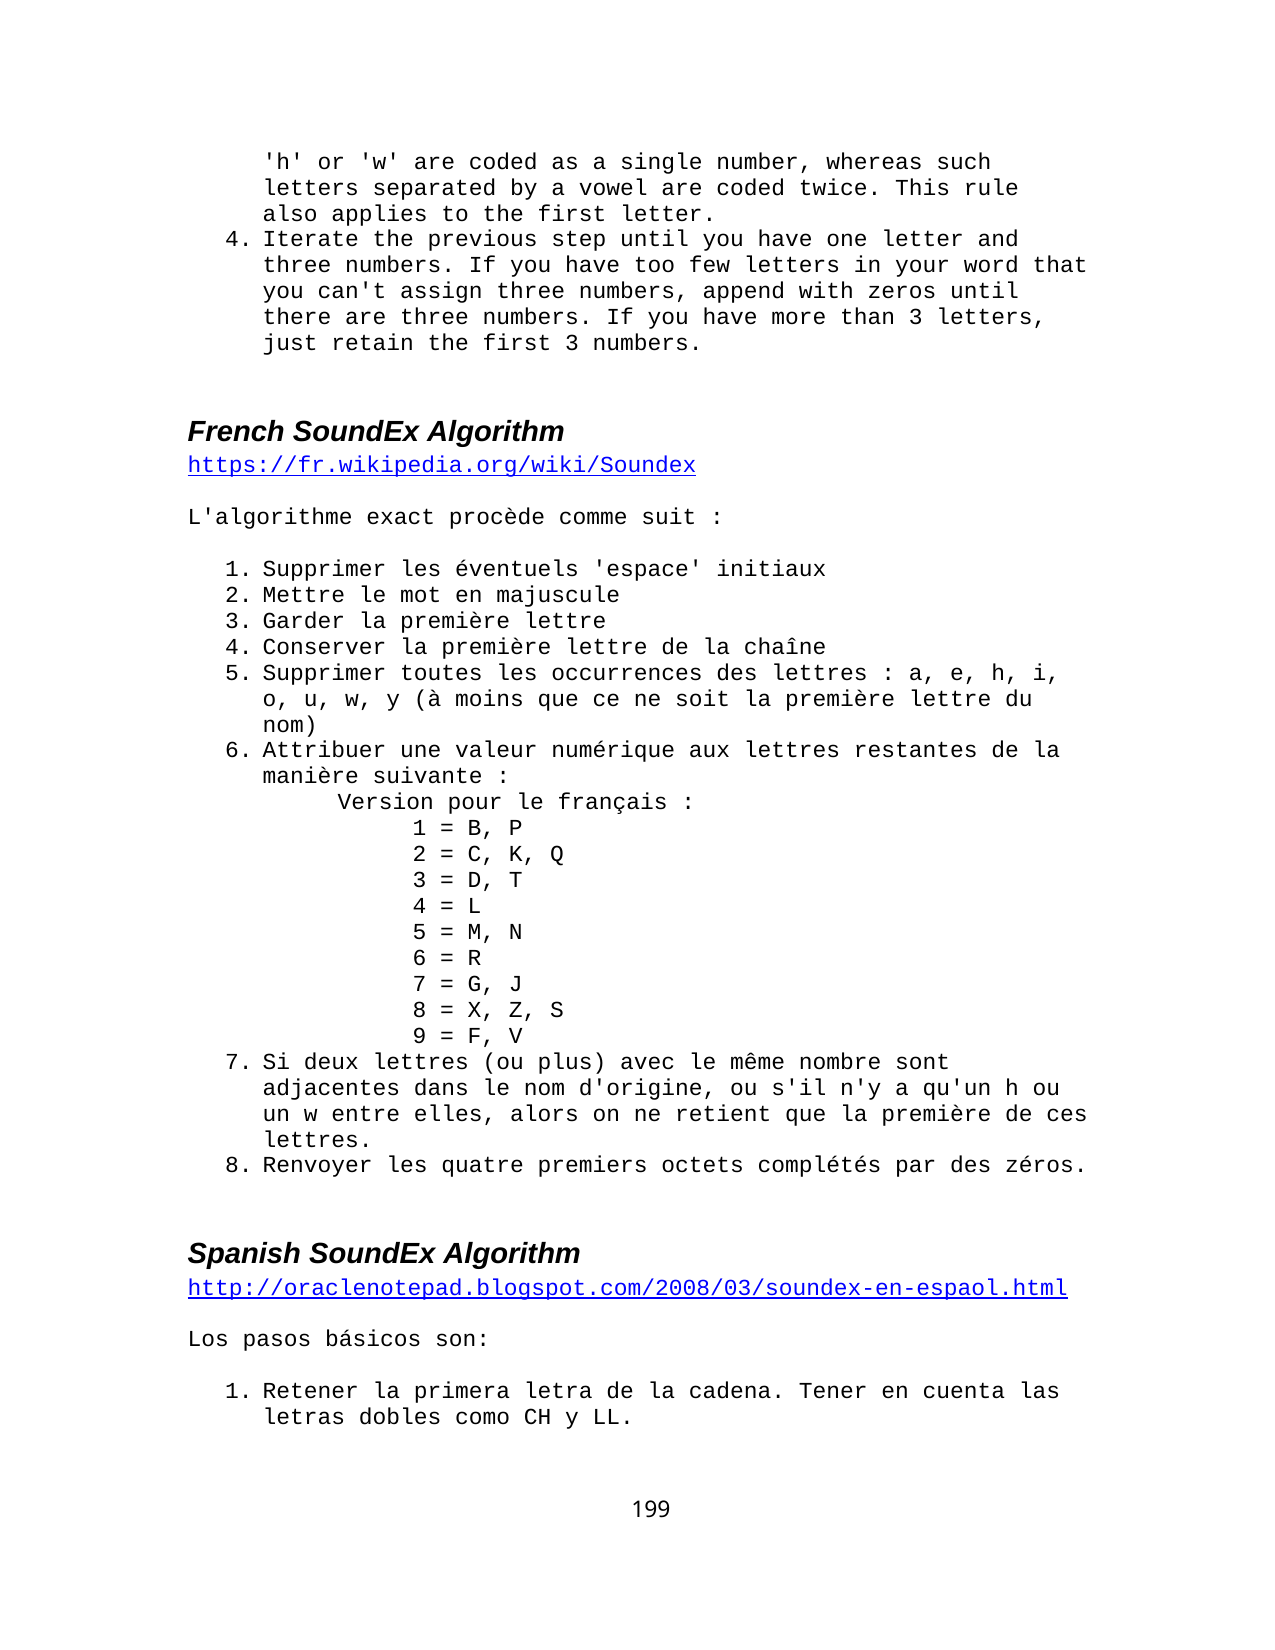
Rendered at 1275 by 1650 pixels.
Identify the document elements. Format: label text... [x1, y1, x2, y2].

list Si deux lettres (ou plus) avec le même nombre sont adjacentes dans le nom d'origine, ou s'il n'y a qu'un h ou un w entre elles, alors on ne retient que la première de ces lettres. [225, 1050, 1087, 1154]
text http://oraclenotepad.blogspot.com/2008/03/soundex-en-espaol.html [187, 1276, 1087, 1302]
list Renvoyer les quatre premiers octets complétés par des zéros. [225, 1154, 1087, 1180]
text also applies to the first letter. [187, 202, 1087, 228]
text L'algorithme exact procède comme suit : [187, 505, 1087, 531]
list Supprimer les éventuels 'espace' initiaux [225, 557, 1087, 583]
list Mettre le mot en majuscule [225, 583, 1087, 609]
list Conserver la première lettre de la chaîne [225, 635, 1087, 661]
subtitle French SoundEx Algorithm [187, 414, 1087, 447]
list Garder la première lettre [225, 609, 1087, 635]
text 8 = X, Z, S [412, 998, 1087, 1024]
text 1 = B, P [412, 817, 1087, 843]
list Retener la primera letra de la cadena. Tener en cuenta las letras dobles como CH y LL. [225, 1379, 1087, 1431]
text https://fr.wikipedia.org/wiki/Soundex [187, 453, 1087, 479]
list Supprimer toutes les occurrences des lettres : a, e, h, i, o, u, w, y (à moins que ce ne soit la première lettre du nom) [225, 661, 1087, 739]
text Version pour le français : [337, 791, 1087, 817]
text 5 = M, N [412, 920, 1087, 946]
text 2 = C, K, Q [412, 843, 1087, 868]
text 6 = R [412, 946, 1087, 972]
text Los pasos básicos son: [187, 1328, 1087, 1354]
list Iterate the previous step until you have one letter and three numbers. If you have too few letters in your word that you can't assign three numbers, append with zeros until there are three numbers. If you have more than 3 letters, just retain the first 3 numbers. [225, 228, 1087, 357]
text 9 = F, V [412, 1024, 1087, 1050]
text 7 = G, J [412, 972, 1087, 998]
text 3 = D, T [412, 868, 1087, 894]
list Attribuer une valeur numérique aux lettres restantes de la manière suivante : [225, 739, 1087, 791]
subtitle Spanish SoundEx Algorithm [187, 1236, 1087, 1269]
text 4 = L [412, 894, 1087, 920]
list 'h' or 'w' are coded as a single number, whereas such letters separated by a vowel are coded twice. This rule [225, 150, 1087, 202]
